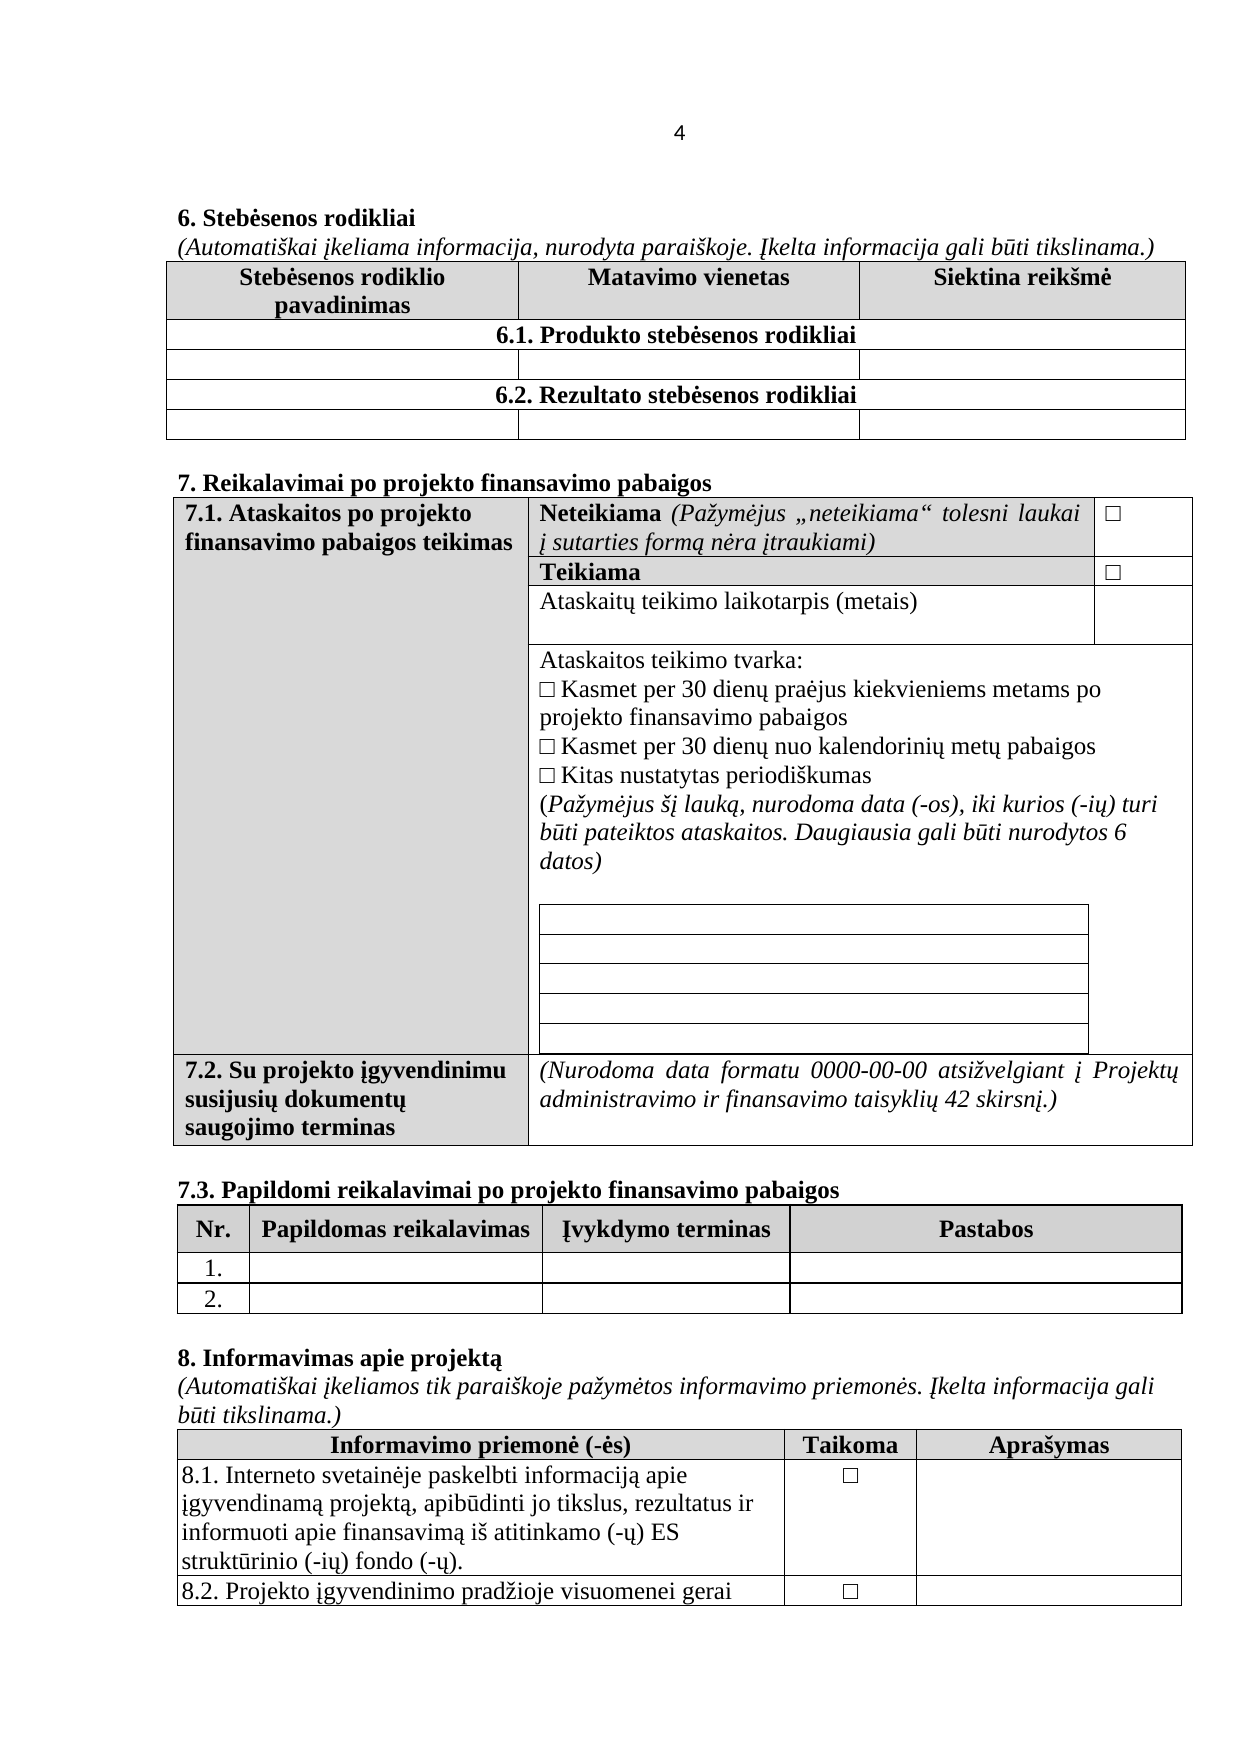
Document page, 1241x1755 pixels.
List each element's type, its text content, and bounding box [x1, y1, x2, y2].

table_cell □ [785, 1460, 916, 1575]
text (Automatiškai įkeliamos tik paraiškoje pažymėtos informavimo priemonės. Įkelta informacija gali būti tikslinama.) [177, 1371, 1181, 1429]
table_header Taikoma [785, 1430, 916, 1459]
text 6. Stebėsenos rodikliai [177, 203, 1181, 232]
table_cell □ [1095, 557, 1192, 585]
table_header Papildomas reikalavimas [250, 1206, 542, 1252]
table_cell Teikiama [529, 557, 1094, 585]
table_cell [855, 350, 859, 379]
table_header Nr. [178, 1206, 249, 1252]
table_header Informavimo priemonė (-ės) [178, 1430, 784, 1459]
table_cell Ataskaitos teikimo tvarka: □ Kasmet per 30 dienų praėjus kiekvieniems metams po projekto finansavimo pabaigos □ Kasmet per 30 dienų nuo kalendorinių metų pabaigos □ Kitas nustatytas periodiškumas (Pažymėjus šį lauką, nurodoma data (-os), iki kurios (-ių) turi būti pateiktos ataskaitos. Daugiausia gali būti nurodytos 6 datos) [529, 645, 1192, 1054]
table_cell [250, 1253, 542, 1282]
table_cell [917, 1576, 1181, 1604]
table_cell [514, 350, 518, 379]
table_cell [540, 1024, 1088, 1053]
table_cell [1095, 586, 1192, 644]
text 7. Reikalavimai po projekto finansavimo pabaigos [177, 468, 1181, 497]
table_cell [855, 410, 859, 438]
table_cell [917, 1460, 1181, 1575]
table_cell Ataskaitų teikimo laikotarpis (metais) [529, 586, 1094, 644]
table_header Neteikiama (Pažymėjus „neteikiama“ tolesni laukai į sutarties formą nėra įtraukiami) [529, 498, 1094, 556]
table_cell □ [785, 1576, 916, 1604]
table_cell 8.2. Projekto įgyvendinimo pradžioje visuomenei gerai [178, 1576, 784, 1604]
table_cell [540, 935, 1088, 963]
table_cell [540, 994, 1088, 1023]
text 8. Informavimas apie projektą [177, 1343, 1181, 1371]
table_cell [791, 1284, 1181, 1312]
table_cell 7.2. Su projekto įgyvendinimu susijusių dokumentų saugojimo terminas [174, 1055, 528, 1145]
text (Automatiškai įkeliama informacija, nurodyta paraiškoje. Įkelta informacija gali būti tikslinama.) [177, 232, 1181, 261]
table_cell [540, 964, 1088, 993]
table_cell [543, 1253, 789, 1282]
table_cell [167, 350, 171, 379]
table_header Stebėsenos rodiklio pavadinimas [167, 262, 518, 319]
table_cell [167, 410, 171, 438]
table_cell [543, 1284, 789, 1312]
table_header 7.1. Ataskaitos po projekto finansavimo pabaigos teikimas [174, 498, 528, 1054]
table_cell 1. [178, 1253, 249, 1282]
table_header Aprašymas [917, 1430, 1181, 1459]
table_header □ [1095, 498, 1192, 556]
text 7.3. Papildomi reikalavimai po projekto finansavimo pabaigos [177, 1175, 1181, 1204]
table_cell [250, 1284, 542, 1312]
table_header Įvykdymo terminas [543, 1206, 789, 1252]
table_header Siektina reikšmė [860, 262, 1185, 319]
table_cell [1181, 410, 1185, 438]
table_header Matavimo vienetas [519, 262, 859, 319]
table_cell [514, 410, 518, 438]
table_cell 2. [178, 1284, 249, 1312]
table_cell [791, 1253, 1181, 1282]
table_header [540, 905, 1088, 933]
table_header Pastabos [791, 1206, 1181, 1252]
table_cell [1181, 350, 1185, 379]
table_cell (Nurodoma data formatu 0000-00-00 atsižvelgiant į Projektų administravimo ir finansavimo taisyklių 42 skirsnį.) [529, 1055, 1192, 1145]
